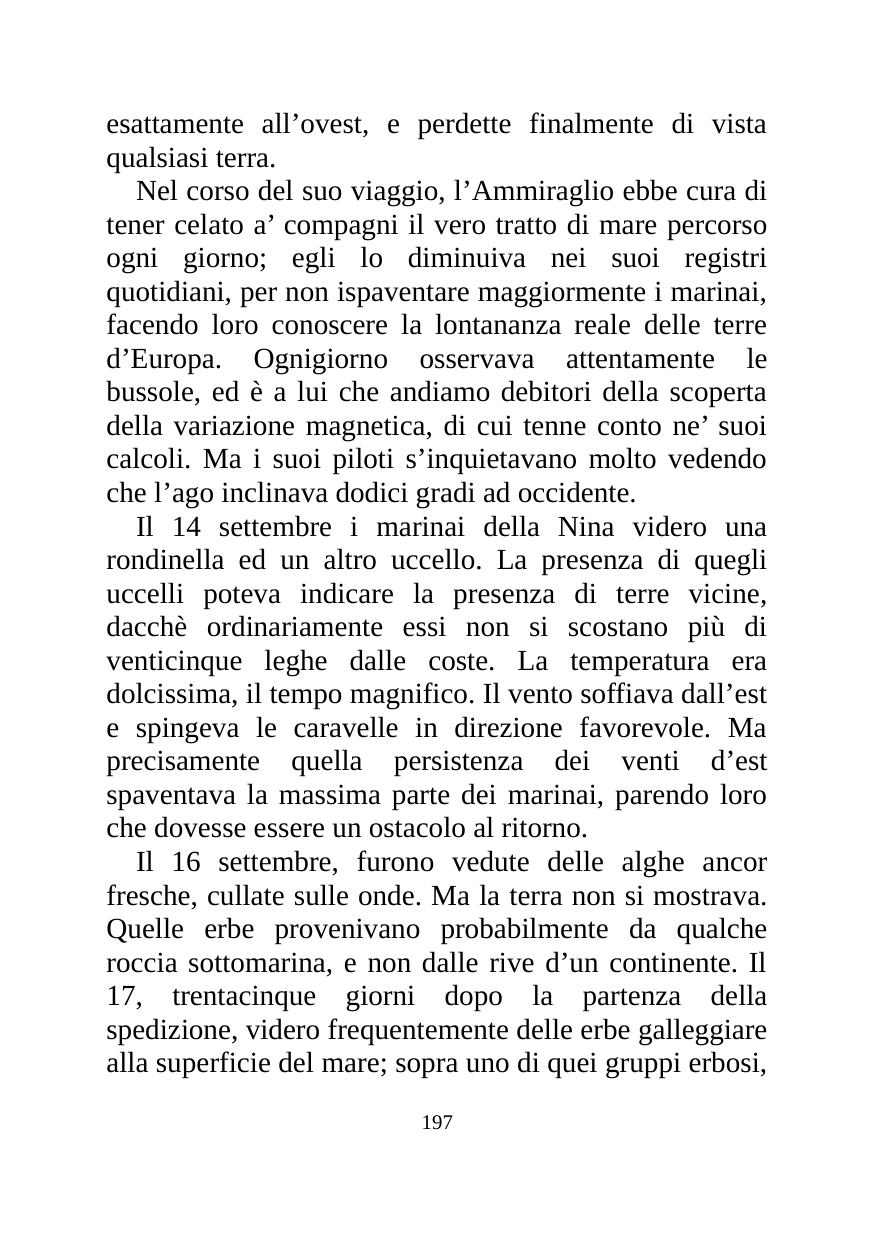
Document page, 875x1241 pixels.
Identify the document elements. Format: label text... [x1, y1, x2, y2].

text Nel corso del suo viaggio, l’Ammiraglio ebbe cura di tener celato a’ compagni il vero tratto di mare percorso ogni giorno; egli lo diminuiva nei suoi registri quotidiani, per non ispaventare maggiormente i marinai, facendo loro conoscere la lontananza reale delle terre d’Europa. Ognigiorno osservava attentamente le bussole, ed è a lui che andiamo debitori della scoperta della variazione magnetica, di cui tenne conto ne’ suoi calcoli. Ma i suoi piloti s’inquietavano molto vedendo che l’ago inclinava dodici gradi ad occidente. [106, 173, 768, 509]
text Il 16 settembre, furono vedute delle alghe ancor fresche, cullate sulle onde. Ma la terra non si mostrava. Quelle erbe provenivano probabilmente da qualche roccia sottomarina, e non dalle rive d’un continente. Il 17, trentacinque giorni dopo la partenza della spedizione, videro frequentemente delle erbe galleggiare alla superficie del mare; sopra uno di quei gruppi erbosi, [106, 844, 768, 1079]
text esattamente all’ovest, e perdette finalmente di vista qualsiasi terra. [106, 106, 768, 173]
text Il 14 settembre i marinai della Nina videro una rondinella ed un altro uccello. La presenza di quegli uccelli poteva indicare la presenza di terre vicine, dacchè ordinariamente essi non si scostano più di venticinque leghe dalle coste. La temperatura era dolcissima, il tempo magnifico. Il vento soffiava dall’est e spingeva le caravelle in direzione favorevole. Ma precisamente quella persistenza dei venti d’est spaventava la massima parte dei marinai, parendo loro che dovesse essere un ostacolo al ritorno. [106, 509, 768, 844]
